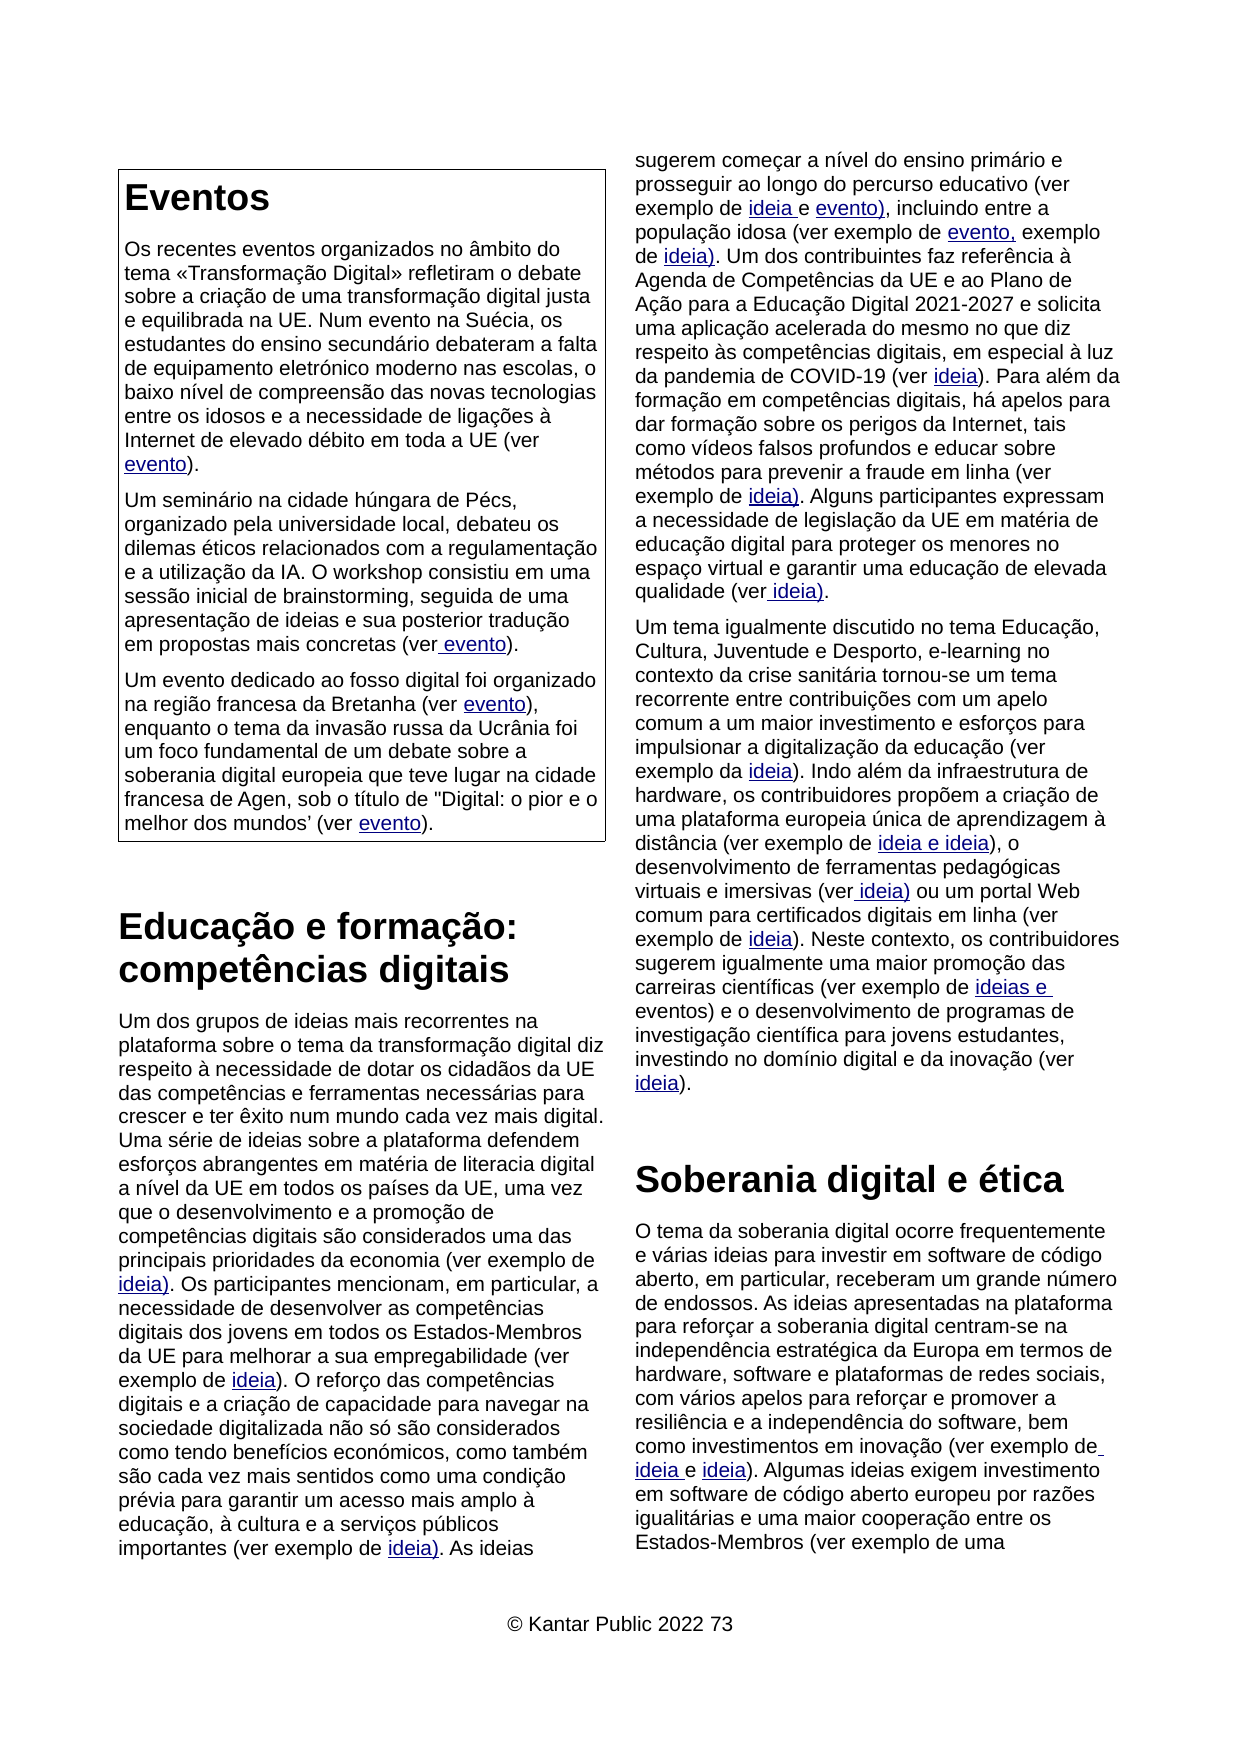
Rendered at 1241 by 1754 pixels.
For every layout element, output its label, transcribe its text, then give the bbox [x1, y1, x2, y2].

text Um evento dedicado ao fosso digital foi organizado na região francesa da Bretanha (ver evento), enquanto o tema da invasão russa da Ucrânia foi um foco fundamental de um debate sobre a soberania digital europeia que teve lugar na cidade francesa de Agen, sob o título de "Digital: o pior e o melhor dos mundos’ (ver evento). [119, 661, 605, 841]
subtitle Educação e formação: competências digitais [118, 904, 605, 990]
text Um tema igualmente discutido no tema Educação, Cultura, Juventude e Desporto, e-learning no contexto da crise sanitária tornou-se um tema recorrente entre contribuições com um apelo comum a um maior investimento e esforços para impulsionar a digitalização da educação (ver exemplo da ideia). Indo além da infraestrutura de hardware, os contribuidores propõem a criação de uma plataforma europeia única de aprendizagem à distância (ver exemplo de ideia e ideia), o desenvolvimento de ferramentas pedagógicas virtuais e imersivas (ver ideia) ou um portal Web comum para certificados digitais em linha (ver exemplo de ideia). Neste contexto, os contribuidores sugerem igualmente uma maior promoção das carreiras científicas (ver exemplo de ideias e eventos) e o desenvolvimento de programas de investigação científica para jovens estudantes, investindo no domínio digital e da inovação (ver ideia). [635, 615, 1122, 1094]
text sugerem começar a nível do ensino primário e prosseguir ao longo do percurso educativo (ver exemplo de ideia e evento), incluindo entre a população idosa (ver exemplo de evento, exemplo de ideia). Um dos contribuintes faz referência à Agenda de Competências da UE e ao Plano de Ação para a Educação Digital 2021-2027 e solicita uma aplicação acelerada do mesmo no que diz respeito às competências digitais, em especial à luz da pandemia de COVID-19 (ver ideia). Para além da formação em competências digitais, há apelos para dar formação sobre os perigos da Internet, tais como vídeos falsos profundos e educar sobre métodos para prevenir a fraude em linha (ver exemplo de ideia). Alguns participantes expressam a necessidade de legislação da UE em matéria de educação digital para proteger os menores no espaço virtual e garantir uma educação de elevada qualidade (ver ideia). [635, 148, 1122, 603]
text O tema da soberania digital ocorre frequentemente e várias ideias para investir em software de código aberto, em particular, receberam um grande número de endossos. As ideias apresentadas na plataforma para reforçar a soberania digital centram-se na independência estratégica da Europa em termos de hardware, software e plataformas de redes sociais, com vários apelos para reforçar e promover a resiliência e a independência do software, bem como investimentos em inovação (ver exemplo de ideia e ideia). Algumas ideias exigem investimento em software de código aberto europeu por razões igualitárias e uma maior cooperação entre os Estados-Membros (ver exemplo de uma [635, 1218, 1122, 1554]
text Um dos grupos de ideias mais recorrentes na plataforma sobre o tema da transformação digital diz respeito à necessidade de dotar os cidadãos da UE das competências e ferramentas necessárias para crescer e ter êxito num mundo cada vez mais digital. Uma série de ideias sobre a plataforma defendem esforços abrangentes em matéria de literacia digital a nível da UE em todos os países da UE, uma vez que o desenvolvimento e a promoção de competências digitais são considerados uma das principais prioridades da economia (ver exemplo de ideia). Os participantes mencionam, em particular, a necessidade de desenvolver as competências digitais dos jovens em todos os Estados-Membros da UE para melhorar a sua empregabilidade (ver exemplo de ideia). O reforço das competências digitais e a criação de capacidade para navegar na sociedade digitalizada não só são considerados como tendo benefícios económicos, como também são cada vez mais sentidos como uma condição prévia para garantir um acesso mais amplo à educação, à cultura e a serviços públicos importantes (ver exemplo de ideia). As ideias [118, 1008, 605, 1559]
subtitle Soberania digital e ética [635, 1157, 1122, 1200]
subtitle Eventos [119, 170, 605, 218]
text Um seminário na cidade húngara de Pécs, organizado pela universidade local, debateu os dilemas éticos relacionados com a regulamentação e a utilização da IA. O workshop consistiu em uma sessão inicial de brainstorming, seguida de uma apresentação de ideias e sua posterior tradução em propostas mais concretas (ver evento). [119, 482, 605, 656]
text Os recentes eventos organizados no âmbito do tema «Transformação Digital» refletiram o debate sobre a criação de uma transformação digital justa e equilibrada na UE. Num evento na Suécia, os estudantes do ensino secundário debateram a falta de equipamento eletrónico moderno nas escolas, o baixo nível de compreensão das novas tecnologias entre os idosos e a necessidade de ligações à Internet de elevado débito em toda a UE (ver evento). [119, 230, 605, 476]
